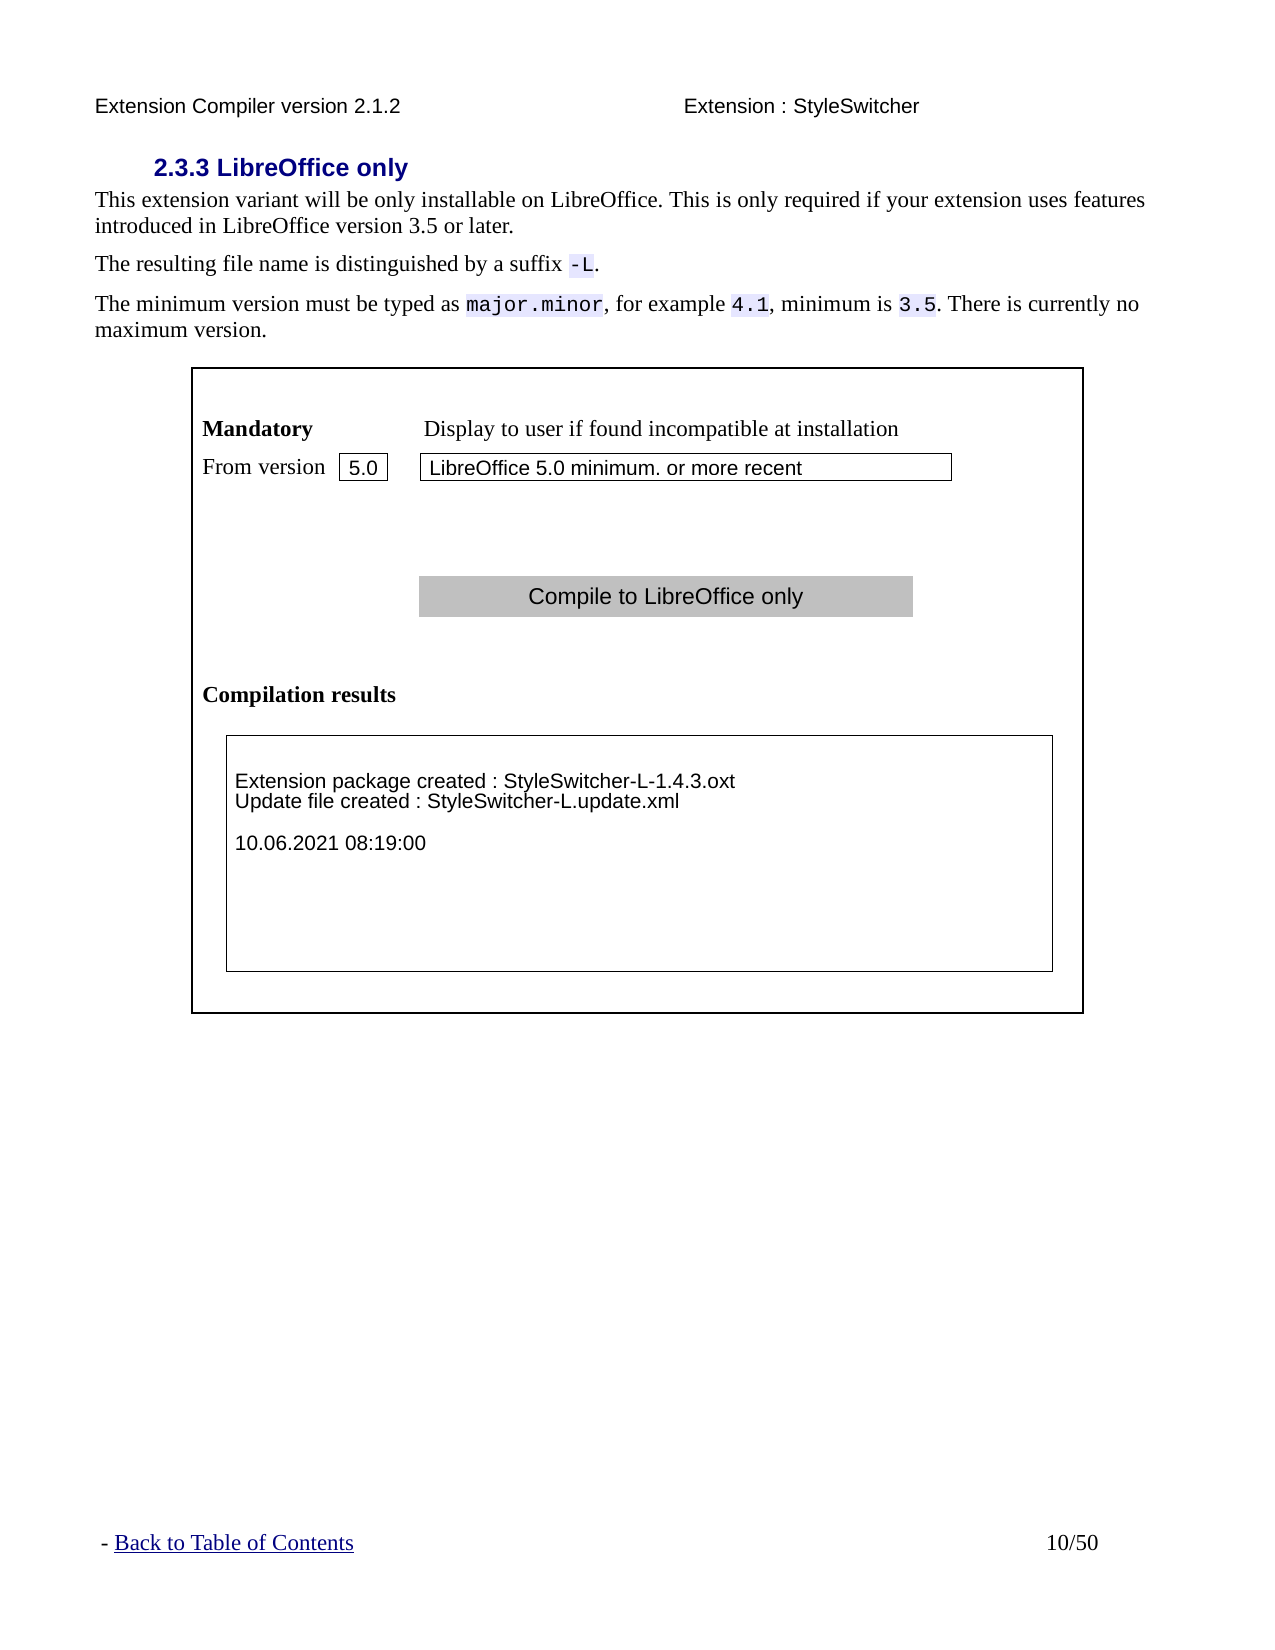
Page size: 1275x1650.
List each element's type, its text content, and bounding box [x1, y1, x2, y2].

text Compilation results [202, 682, 1073, 708]
text The minimum version must be typed as major.minor, for example 4.1, minimum is 3.5. There is currently no maximum version. [94, 290, 1181, 343]
text Mandatory Display to user if found incompatible at installation [202, 416, 1073, 442]
subtitle LibreOffice only [153, 153, 1181, 181]
text This extension variant will be only installable on LibreOffice. This is only required if your extension uses features introduced in LibreOffice version 3.5 or later. [94, 187, 1181, 238]
text [952, 454, 1073, 480]
text The resulting file name is distinguished by a suffix -L. [94, 251, 1181, 278]
text [388, 454, 420, 480]
text From version [202, 454, 339, 480]
